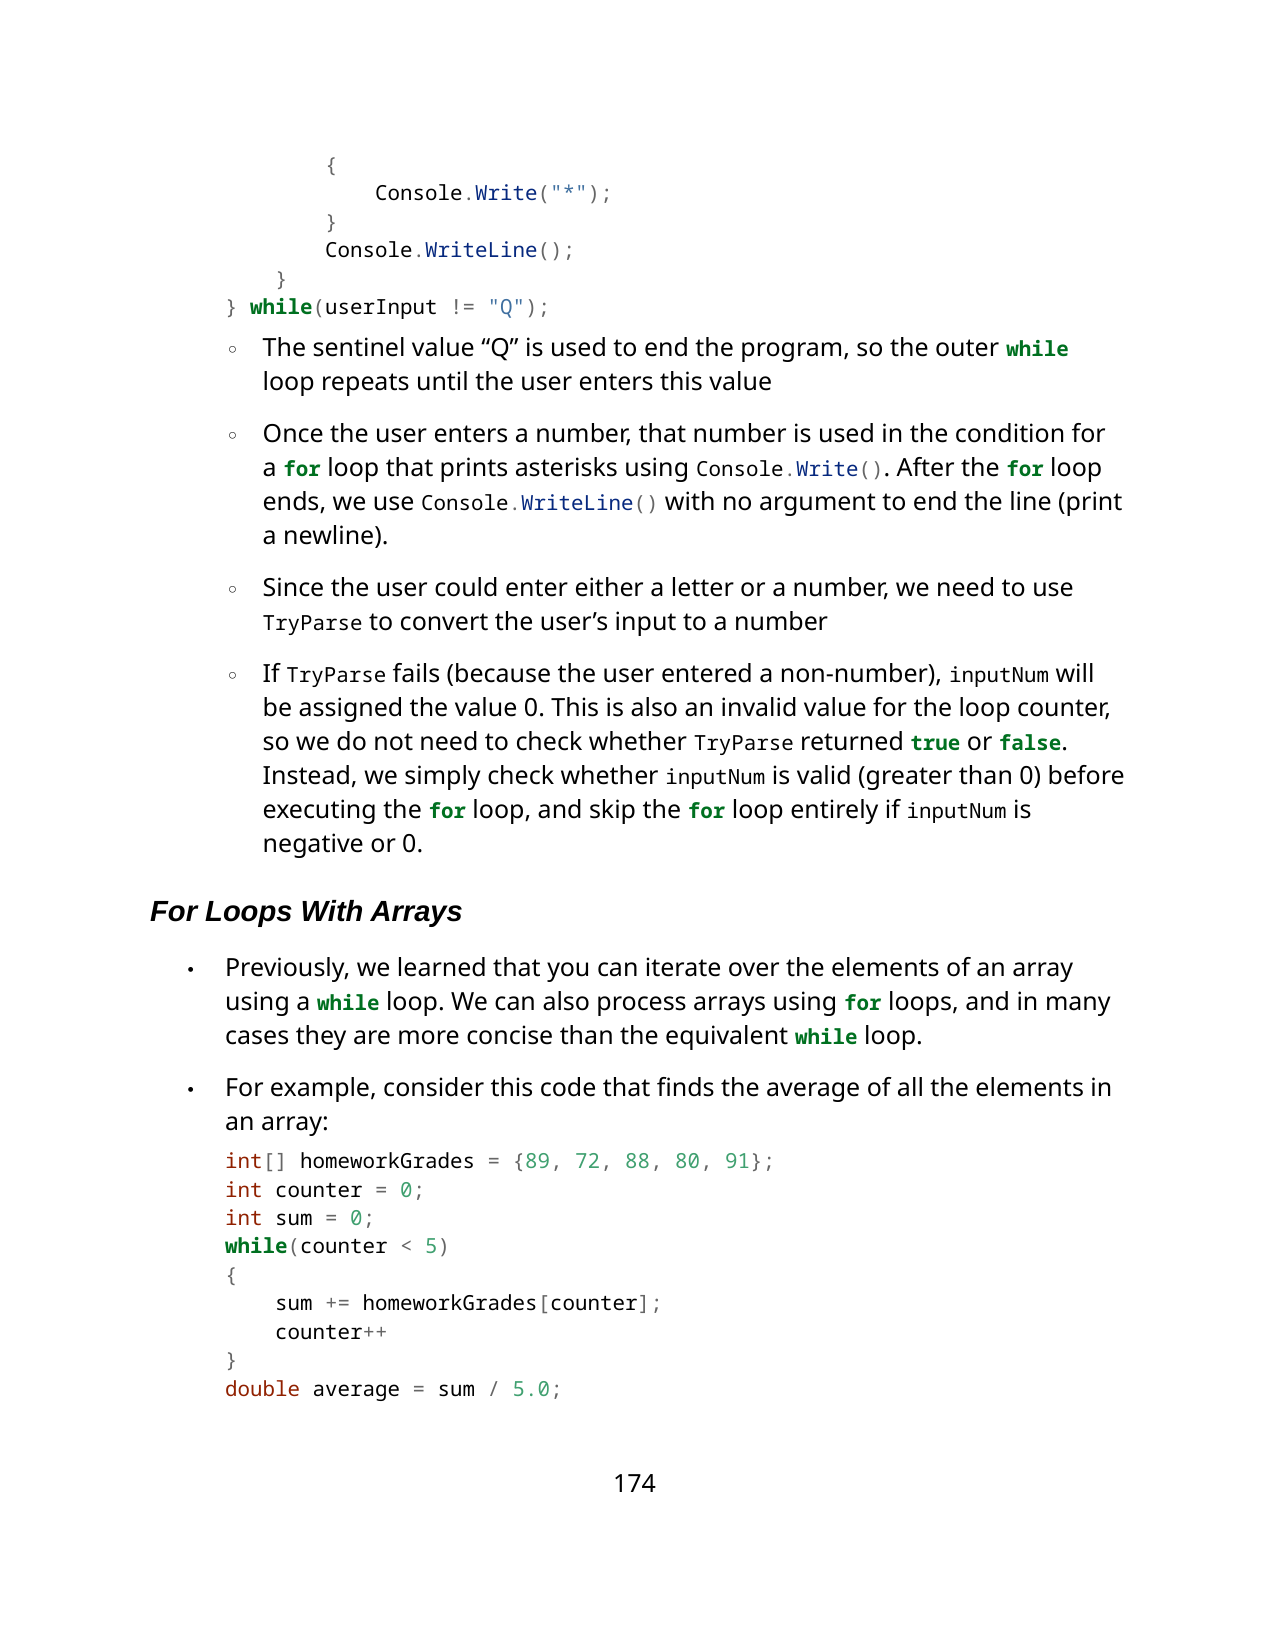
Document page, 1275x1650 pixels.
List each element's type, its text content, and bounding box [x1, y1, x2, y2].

list Since the user could enter either a letter or a number, we need to use TryParse to convert the user’s input to a number [225, 570, 1125, 638]
list } [187, 1345, 1125, 1374]
list } [187, 264, 1125, 292]
list sum += homeworkGrades[counter]; [187, 1288, 1125, 1317]
list while(counter < 5) [187, 1232, 1125, 1260]
list Console.WriteLine(); [187, 235, 1125, 264]
list For example, consider this code that finds the average of all the elements in an array: [187, 1069, 1125, 1137]
list } while(userInput != "Q"); [187, 292, 1125, 321]
list { [187, 150, 1125, 178]
list If TryParse fails (because the user entered a non-number), inputNum will be assigned the value 0. This is also an invalid value for the loop counter, so we do not need to check whether TryParse returned true or false. Instead, we simply check whether inputNum is valid (greater than 0) before executing the for loop, and skip the for loop entirely if inputNum is negative or 0. [225, 656, 1125, 860]
list Previously, we learned that you can iterate over the elements of an array using a while loop. We can also process arrays using for loops, and in many cases they are more concise than the equivalent while loop. [187, 949, 1125, 1051]
list The sentinel value “Q” is used to end the program, so the outer while loop repeats until the user enters this value [225, 329, 1125, 398]
list } [187, 207, 1125, 235]
list int[] homeworkGrades = {89, 72, 88, 80, 91}; [187, 1146, 1125, 1175]
list Console.Write("*"); [187, 178, 1125, 207]
list double average = sum / 5.0; [187, 1374, 1125, 1402]
subtitle For Loops With Arrays [150, 894, 1125, 928]
list int sum = 0; [187, 1203, 1125, 1232]
list { [187, 1260, 1125, 1288]
list Once the user enters a number, that number is used in the condition for a for loop that prints asterisks using Console.Write(). After the for loop ends, we use Console.WriteLine() with no argument to end the line (print a newline). [225, 416, 1125, 552]
list counter++ [187, 1317, 1125, 1345]
list int counter = 0; [187, 1175, 1125, 1203]
